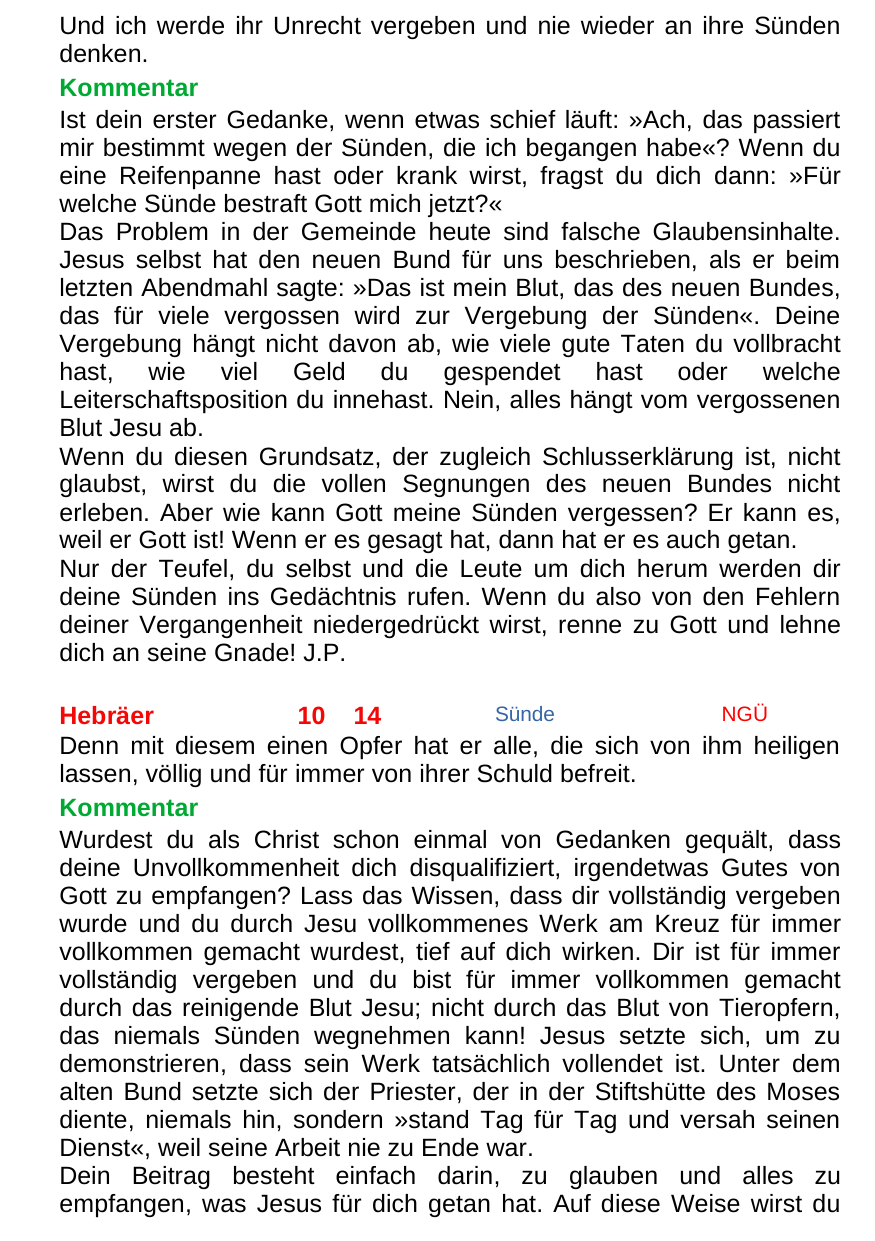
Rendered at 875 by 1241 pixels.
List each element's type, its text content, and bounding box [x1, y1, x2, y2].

table_cell [427, 702, 495, 732]
table_cell [59, 667, 844, 702]
table_cell Kommentar [59, 794, 206, 823]
table_cell Kommentar [59, 74, 206, 103]
table_cell [342, 702, 353, 732]
table_cell Ist dein erster Gedanke, wenn etwas schief läuft: »Ach, das passiert mir bestimmt wegen der Sünden, die ich begangen habe«? Wenn du eine Reifenpanne hast oder krank wirst, fragst du dich dann: »Für welche Sünde bestraft Gott mich jetzt?« Das Problem in der Gemeinde heute sind falsche Glaubensinhalte. Jesus selbst hat den neuen Bund für uns beschrieben, als er beim letzten Abendmahl sagte: »Das ist mein Blut, das des neuen Bundes, das für viele vergossen wird zur Vergebung der Sünden«. Deine Vergebung hängt nicht davon ab, wie viele gute Taten du vollbracht hast, wie viel Geld du gespendet hast oder welche Leiterschaftsposition du innehast. Nein, alles hängt vom vergossenen Blut Jesu ab. Wenn du diesen Grundsatz, der zugleich Schlusserklärung ist, nicht glaubst, wirst du die vollen Segnungen des neuen Bundes nicht erleben. Aber wie kann Gott meine Sünden vergessen? Er kann es, weil er Gott ist! Wenn er es gesagt hat, dann hat er es auch getan. Nur der Teufel, du selbst und die Leute um dich herum werden dir deine Sünden ins Gedächtnis rufen. Wenn du also von den Fehlern deiner Vergangenheit niedergedrückt wirst, renne zu Gott und lehne dich an seine Gnade! J.P. [59, 106, 842, 667]
table_cell Hebräer [59, 702, 297, 732]
table_cell [206, 74, 297, 103]
table_cell [342, 794, 353, 823]
table_cell [353, 794, 427, 823]
table_cell [59, 68, 844, 74]
table_cell [721, 794, 842, 823]
table_cell 14 [353, 702, 427, 732]
table_cell [677, 794, 721, 823]
table_cell Wurdest du als Christ schon einmal von Gedanken gequält, dass deine Unvollkommenheit dich disqualifiziert, irgendetwas Gutes von Gott zu empfangen? Lass das Wissen, dass dir vollständig vergeben wurde und du durch Jesu vollkommenes Werk am Kreuz für immer vollkommen gemacht wurdest, tief auf dich wirken. Dir ist für immer vollständig vergeben und du bist für immer vollkommen gemacht durch das reinigende Blut Jesu; nicht durch das Blut von Tieropfern, das niemals Sünden wegnehmen kann! Jesus setzte sich, um zu demonstrieren, dass sein Werk tatsächlich vollendet ist. Unter dem alten Bund setzte sich der Priester, der in der Stiftshütte des Moses diente, niemals hin, sondern »stand Tag für Tag und versah seinen Dienst«, weil seine Arbeit nie zu Ende war. Dein Beitrag besteht einfach darin, zu glauben und alles zu empfangen, was Jesus für dich getan hat. Auf diese Weise wirst du [59, 826, 842, 1218]
table_cell [298, 794, 342, 823]
table_cell [677, 74, 721, 103]
table_cell [298, 74, 342, 103]
table_cell Und ich werde ihr Unrecht vergeben und nie wieder an ihre Sünden denken. [59, 12, 842, 68]
table_cell Sünde [495, 702, 677, 732]
table_cell [342, 74, 353, 103]
table_cell [677, 702, 721, 732]
table_cell [495, 74, 677, 103]
table_cell Denn mit diesem einen Opfer hat er alle, die sich von ihm heiligen lassen, völlig und für immer von ihrer Schuld befreit. [59, 732, 842, 788]
table_cell [427, 74, 495, 103]
table_cell [206, 794, 297, 823]
table_cell 10 [298, 702, 342, 732]
table_cell [59, 788, 844, 794]
table_cell [721, 74, 842, 103]
table_cell NGÜ [721, 702, 844, 732]
table_cell [353, 74, 427, 103]
table_cell [495, 794, 677, 823]
table_cell [427, 794, 495, 823]
